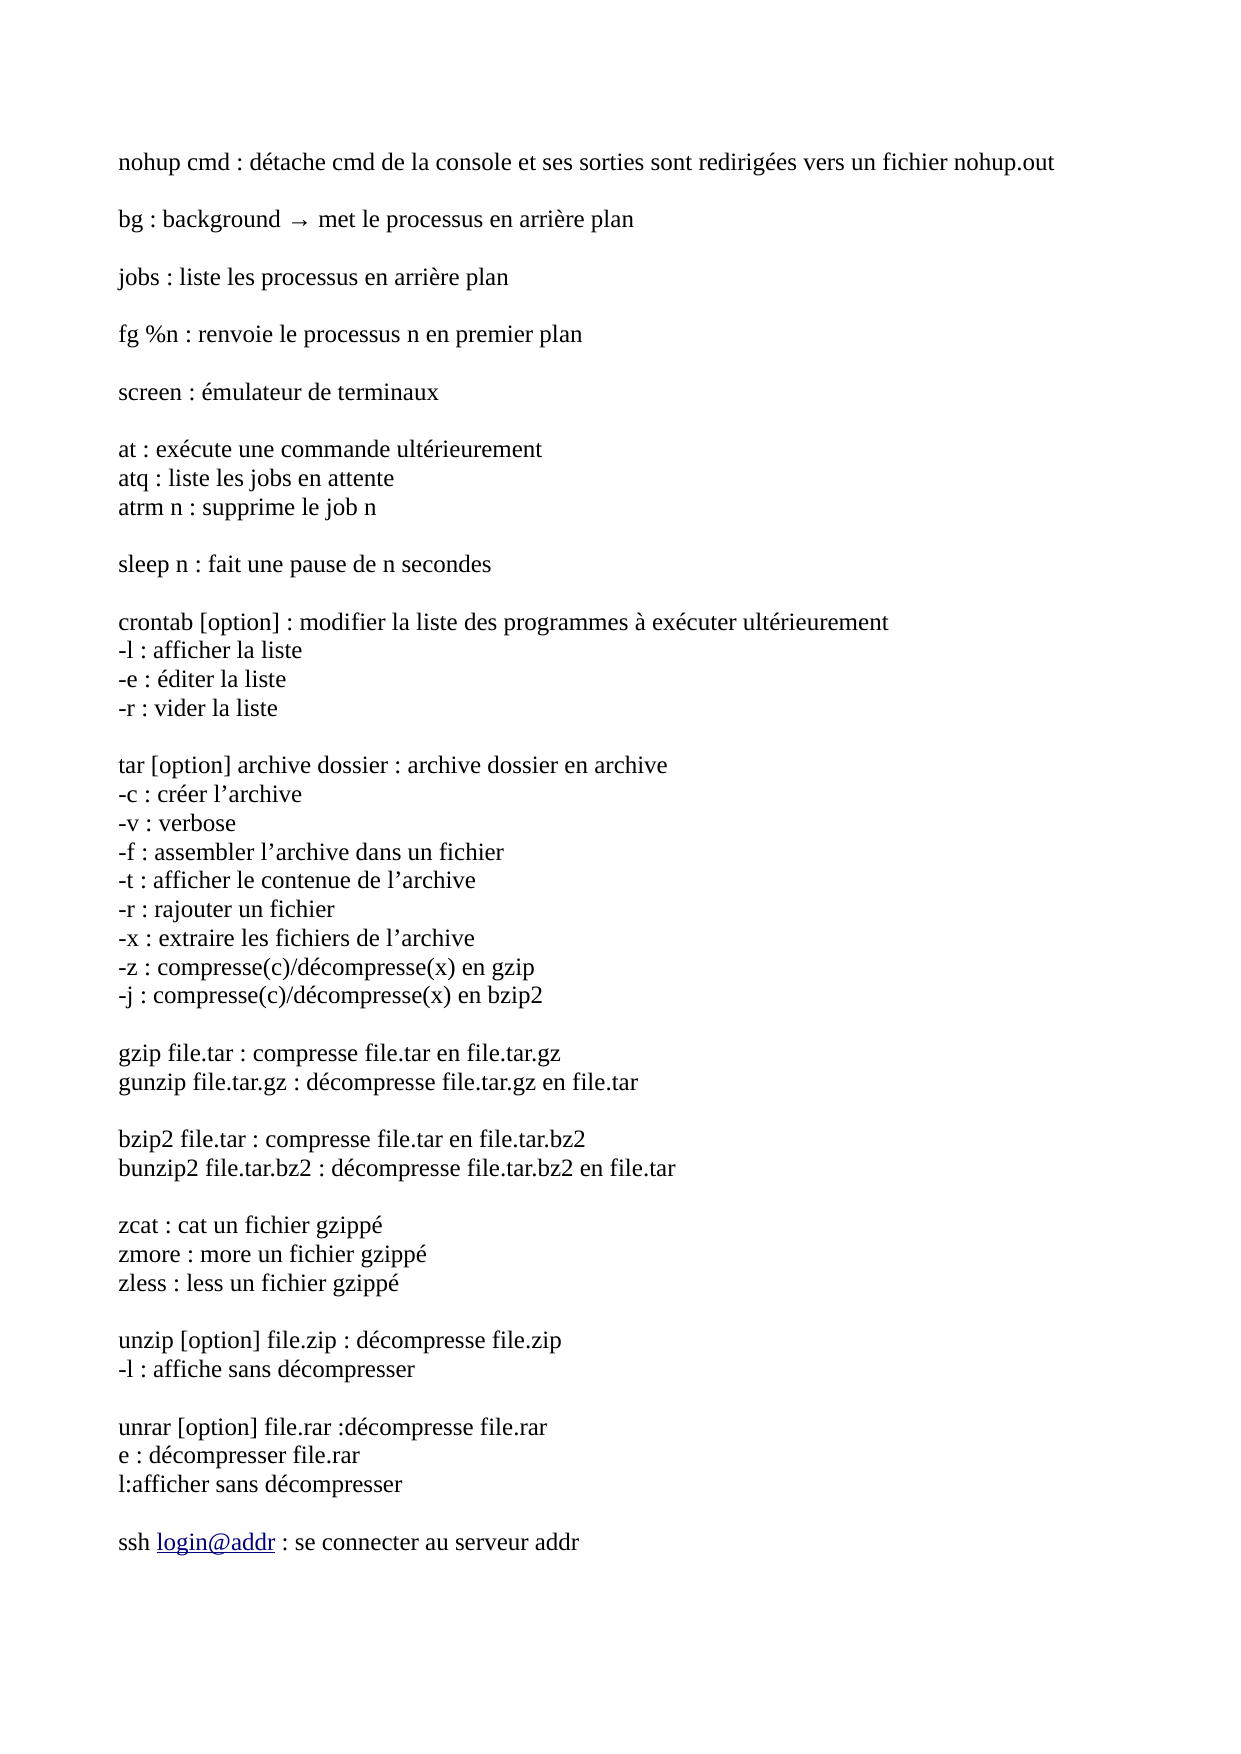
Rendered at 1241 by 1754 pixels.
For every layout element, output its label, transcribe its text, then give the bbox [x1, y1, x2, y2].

text -r : rajouter un fichier [118, 894, 1122, 923]
text unzip [option] file.zip : décompresse file.zip [118, 1326, 1122, 1354]
text -t : afficher le contenue de l’archive [118, 866, 1122, 894]
text -e : éditer la liste [118, 664, 1122, 693]
text unrar [option] file.rar :décompresse file.rar [118, 1412, 1122, 1441]
text tar [option] archive dossier : archive dossier en archive [118, 751, 1122, 779]
text e : décompresser file.rar [118, 1441, 1122, 1469]
text bg : background → met le processus en arrière plan [118, 204, 1122, 233]
text -c : créer l’archive [118, 779, 1122, 808]
text -l : afficher la liste [118, 636, 1122, 664]
text crontab [option] : modifier la liste des programmes à exécuter ultérieurement [118, 607, 1122, 636]
text atq : liste les jobs en attente [118, 463, 1122, 492]
text -v : verbose [118, 808, 1122, 837]
text nohup cmd : détache cmd de la console et ses sorties sont redirigées vers un fichier nohup.out [118, 147, 1122, 176]
text zmore : more un fichier gzippé [118, 1239, 1122, 1268]
text bunzip2 file.tar.bz2 : décompresse file.tar.bz2 en file.tar [118, 1153, 1122, 1182]
text bzip2 file.tar : compresse file.tar en file.tar.bz2 [118, 1124, 1122, 1153]
text -j : compresse(c)/décompresse(x) en bzip2 [118, 981, 1122, 1009]
text -r : vider la liste [118, 693, 1122, 722]
text zcat : cat un fichier gzippé [118, 1211, 1122, 1239]
text fg %n : renvoie le processus n en premier plan [118, 319, 1122, 348]
text -f : assembler l’archive dans un fichier [118, 837, 1122, 866]
text screen : émulateur de terminaux [118, 377, 1122, 406]
text jobs : liste les processus en arrière plan [118, 262, 1122, 291]
text sleep n : fait une pause de n secondes [118, 549, 1122, 578]
text atrm n : supprime le job n [118, 492, 1122, 521]
text ssh login@addr : se connecter au serveur addr [118, 1527, 1122, 1556]
text gzip file.tar : compresse file.tar en file.tar.gz [118, 1038, 1122, 1067]
text gunzip file.tar.gz : décompresse file.tar.gz en file.tar [118, 1067, 1122, 1096]
text at : exécute une commande ultérieurement [118, 434, 1122, 463]
text -x : extraire les fichiers de l’archive [118, 923, 1122, 952]
text l:afficher sans décompresser [118, 1469, 1122, 1498]
text -z : compresse(c)/décompresse(x) en gzip [118, 952, 1122, 981]
text zless : less un fichier gzippé [118, 1268, 1122, 1297]
text -l : affiche sans décompresser [118, 1354, 1122, 1383]
